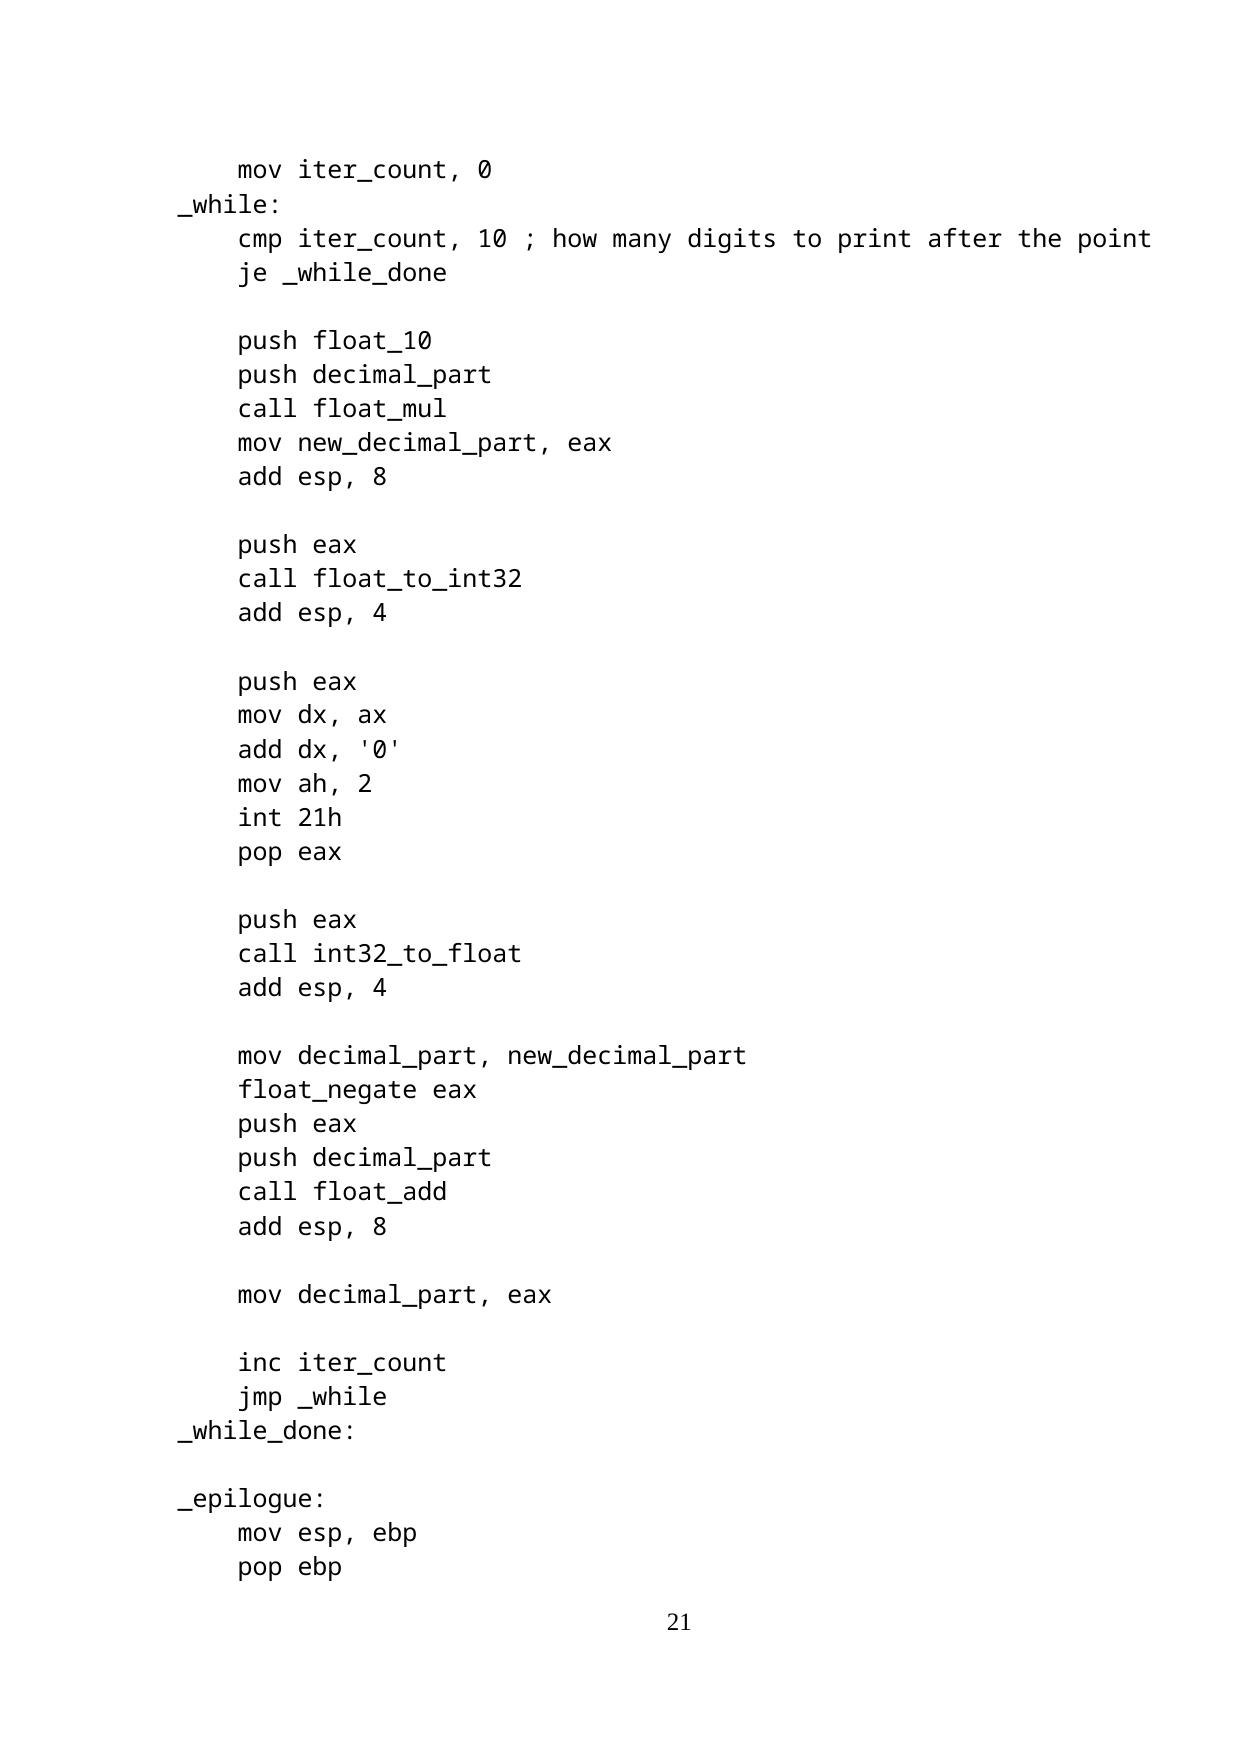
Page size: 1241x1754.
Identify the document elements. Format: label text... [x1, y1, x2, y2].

table_header mov iter_count, 0 _while: cmp iter_count, 10 ; how many digits to print after the point je _while_done push float_10 push decimal_part call float_mul mov new_decimal_part, eax add esp, 8 push eax call float_to_int32 add esp, 4 push eax mov dx, ax add dx, '0' mov ah, 2 int 21h pop eax push eax call int32_to_float add esp, 4 mov decimal_part, new_decimal_part float_negate eax push eax push decimal_part call float_add add esp, 8 mov decimal_part, eax inc iter_count jmp _while _while_done: _epilogue: mov esp, ebp pop ebp [177, 118, 1181, 1583]
